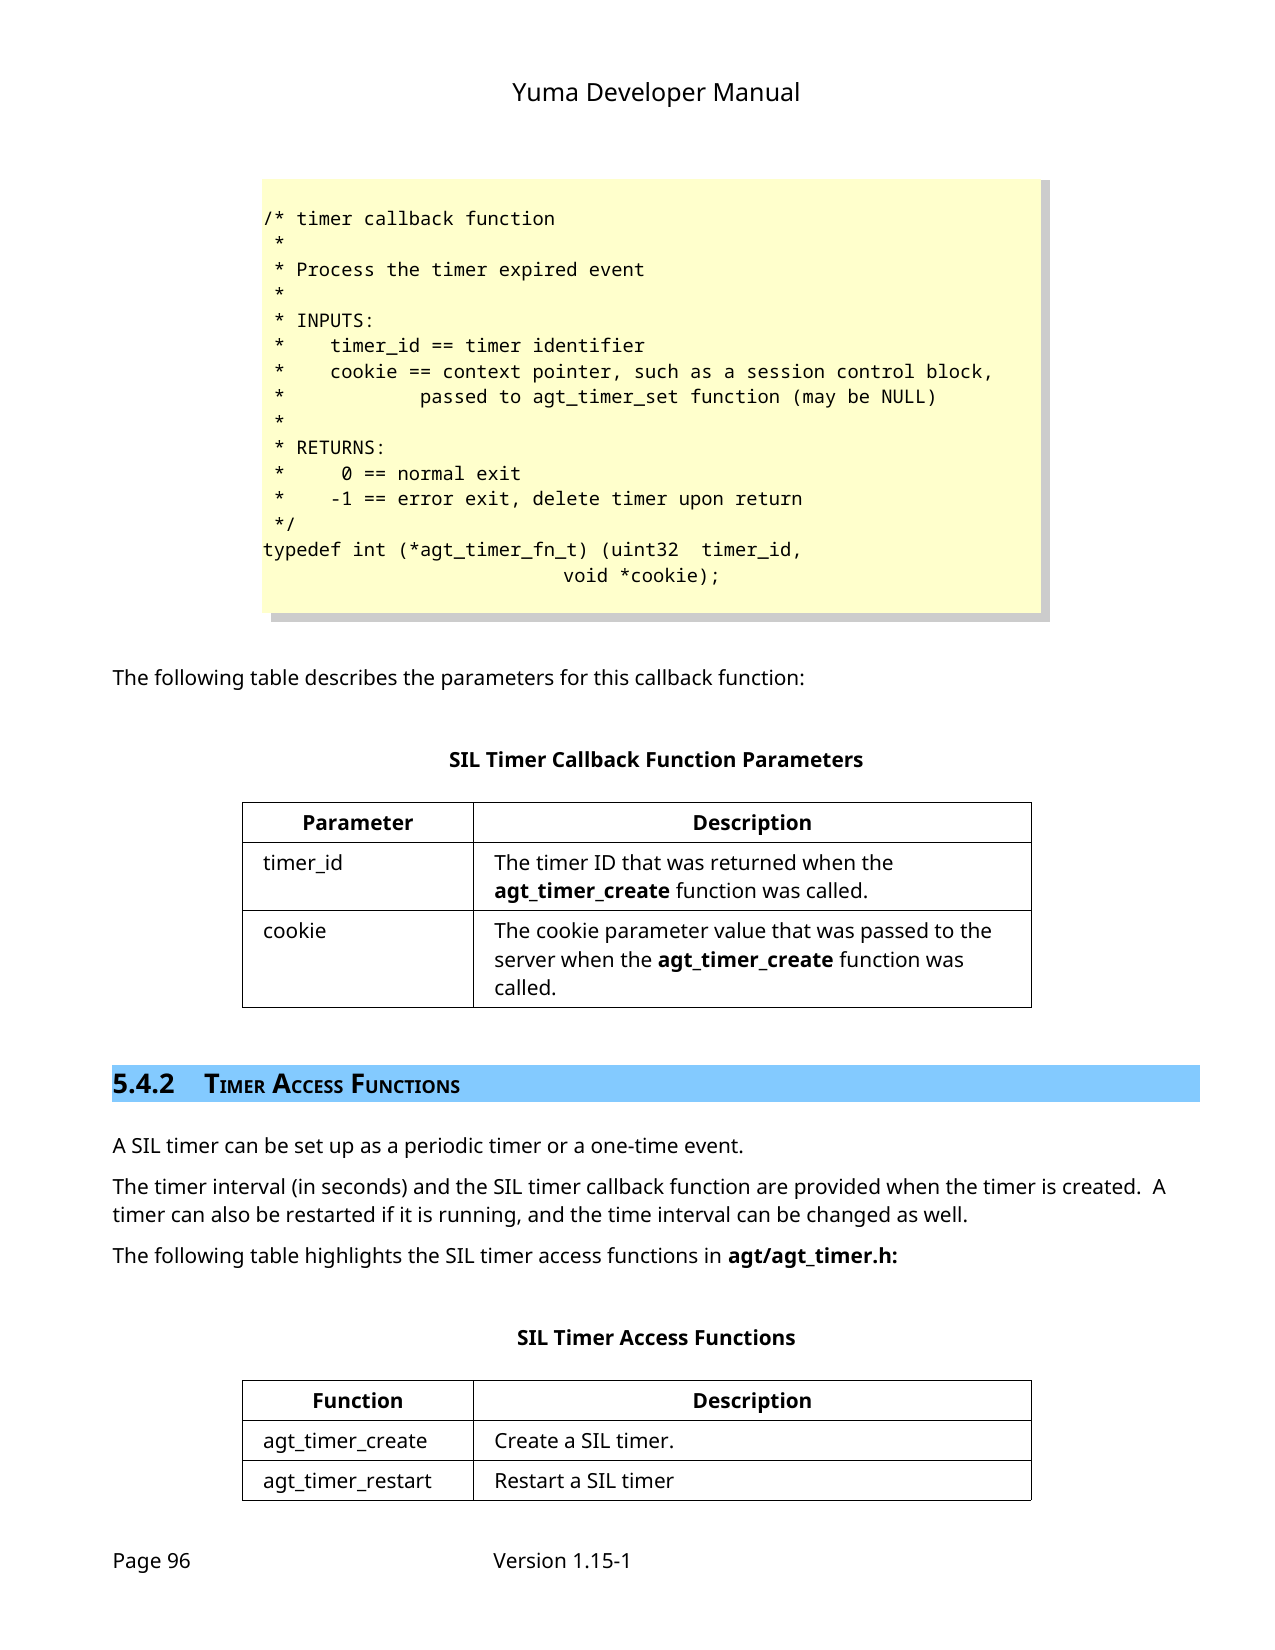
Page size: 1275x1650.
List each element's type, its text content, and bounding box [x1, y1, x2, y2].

subtitle Timer Access Functions [112, 1065, 1200, 1102]
text * [262, 231, 1041, 256]
text * 0 == normal exit [262, 460, 1041, 486]
table_cell agt_timer_create [243, 1421, 473, 1460]
text * timer_id == timer identifier [262, 333, 1041, 358]
table_cell The cookie parameter value that was passed to the server when the agt_timer_create function was called. [474, 911, 1031, 1007]
text * Process the timer expired event [262, 256, 1041, 282]
text */ [262, 511, 1041, 537]
text * [262, 282, 1041, 307]
text The following table highlights the SIL timer access functions in agt/agt_timer.h: [112, 1241, 1200, 1270]
table_cell cookie [243, 911, 473, 1007]
table_cell The timer ID that was returned when the agt_timer_create function was called. [474, 843, 1031, 910]
text typedef int (*agt_timer_fn_t) (uint32 timer_id, [262, 537, 1041, 562]
text * cookie == context pointer, such as a session control block, [262, 358, 1041, 384]
subtitle SIL Timer Access Functions [127, 1323, 1185, 1352]
table_header Description [474, 803, 1031, 842]
table_header Parameter [243, 803, 473, 842]
text * RETURNS: [262, 435, 1041, 460]
text * passed to agt_timer_set function (may be NULL) [262, 384, 1041, 409]
text void *cookie); [262, 562, 1041, 588]
text The timer interval (in seconds) and the SIL timer callback function are provided when the timer is created. A timer can also be restarted if it is running, and the time interval can be changed as well. [112, 1172, 1200, 1229]
table_header Function [243, 1381, 473, 1420]
text /* timer callback function [262, 205, 1041, 231]
text A SIL timer can be set up as a periodic timer or a one-time event. [112, 1131, 1200, 1159]
table_cell Create a SIL timer. [474, 1421, 1031, 1460]
text The following table describes the parameters for this callback function: [112, 663, 1200, 692]
text * [262, 409, 1041, 435]
table_header Description [474, 1381, 1031, 1420]
subtitle SIL Timer Callback Function Parameters [127, 745, 1185, 773]
text * INPUTS: [262, 307, 1041, 333]
table_cell Restart a SIL timer [474, 1461, 1031, 1500]
table_cell agt_timer_restart [243, 1461, 473, 1500]
text * -1 == error exit, delete timer upon return [262, 486, 1041, 511]
table_cell timer_id [243, 843, 473, 910]
